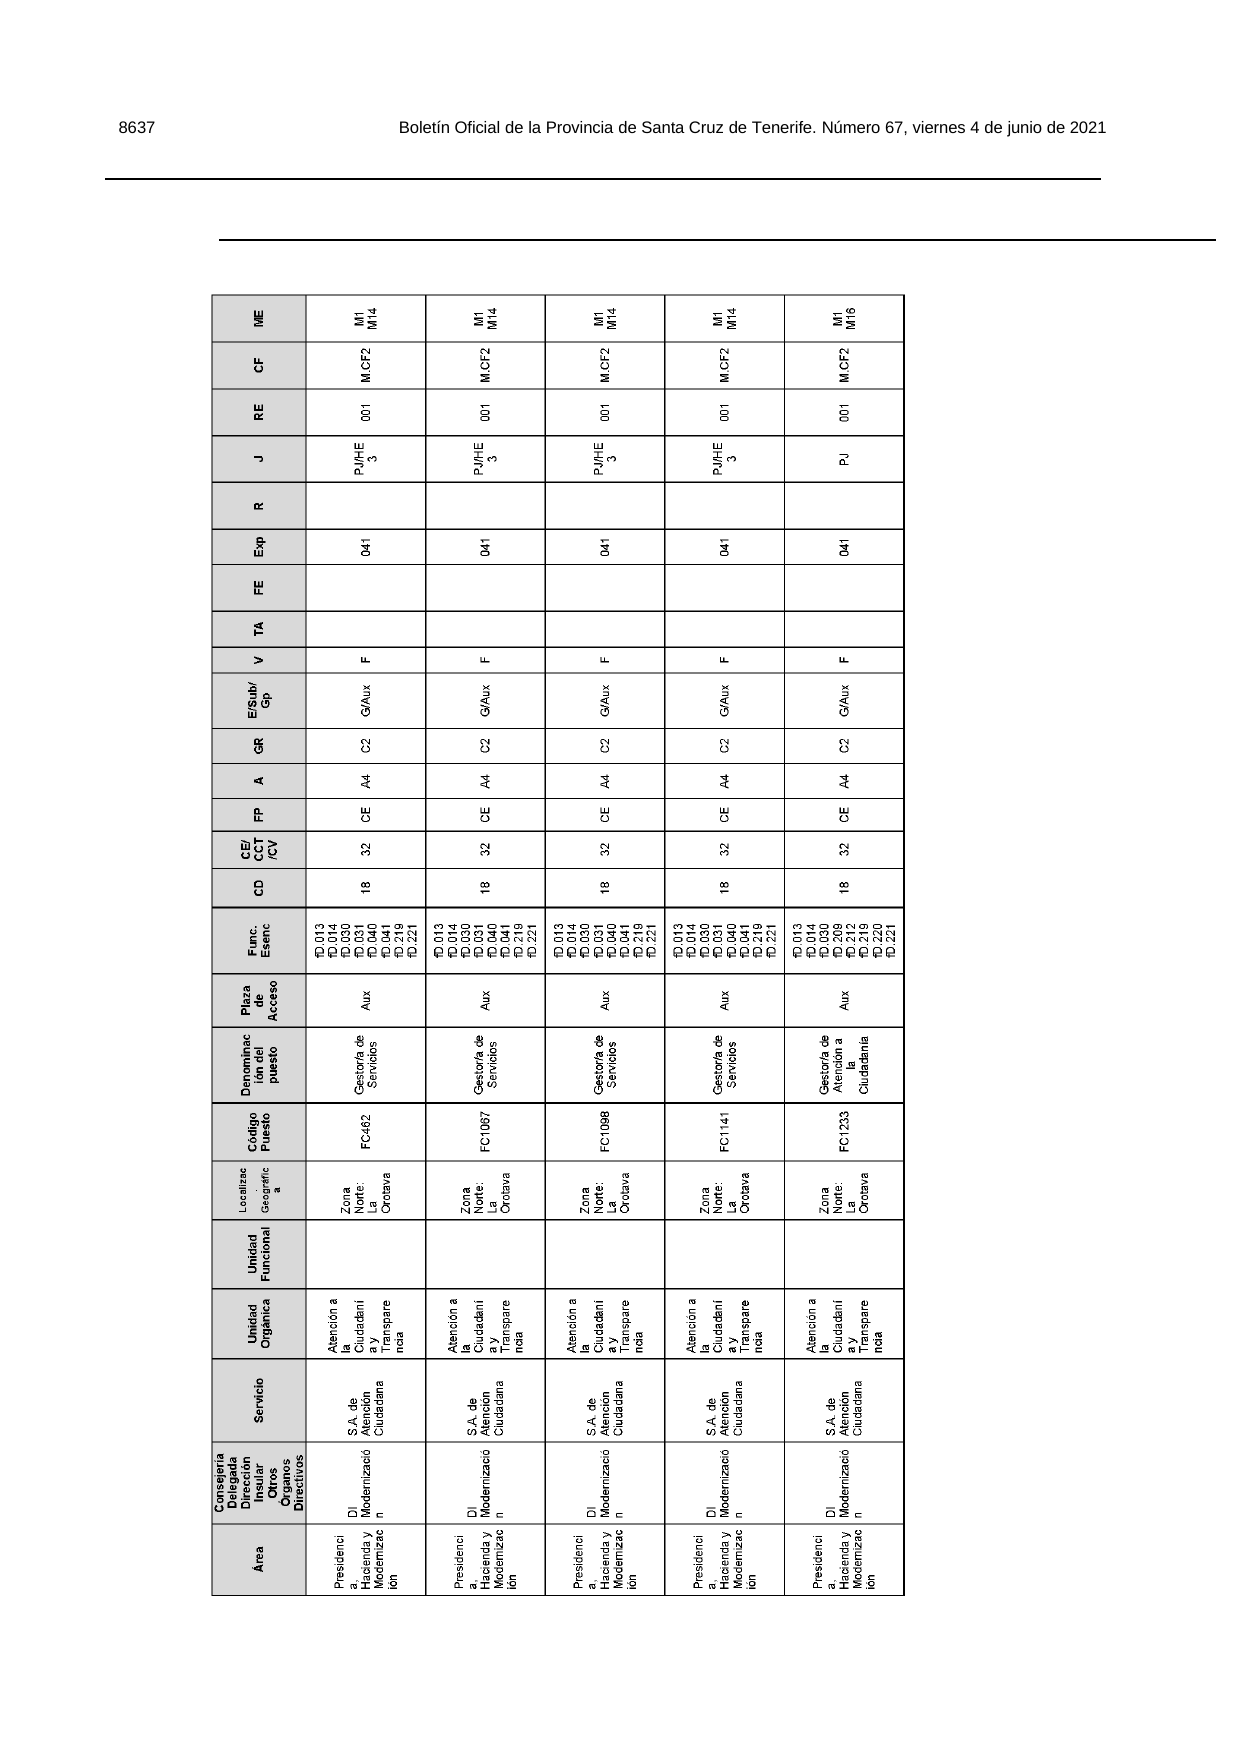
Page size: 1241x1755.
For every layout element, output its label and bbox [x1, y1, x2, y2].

picture [118, 274, 1100, 1664]
